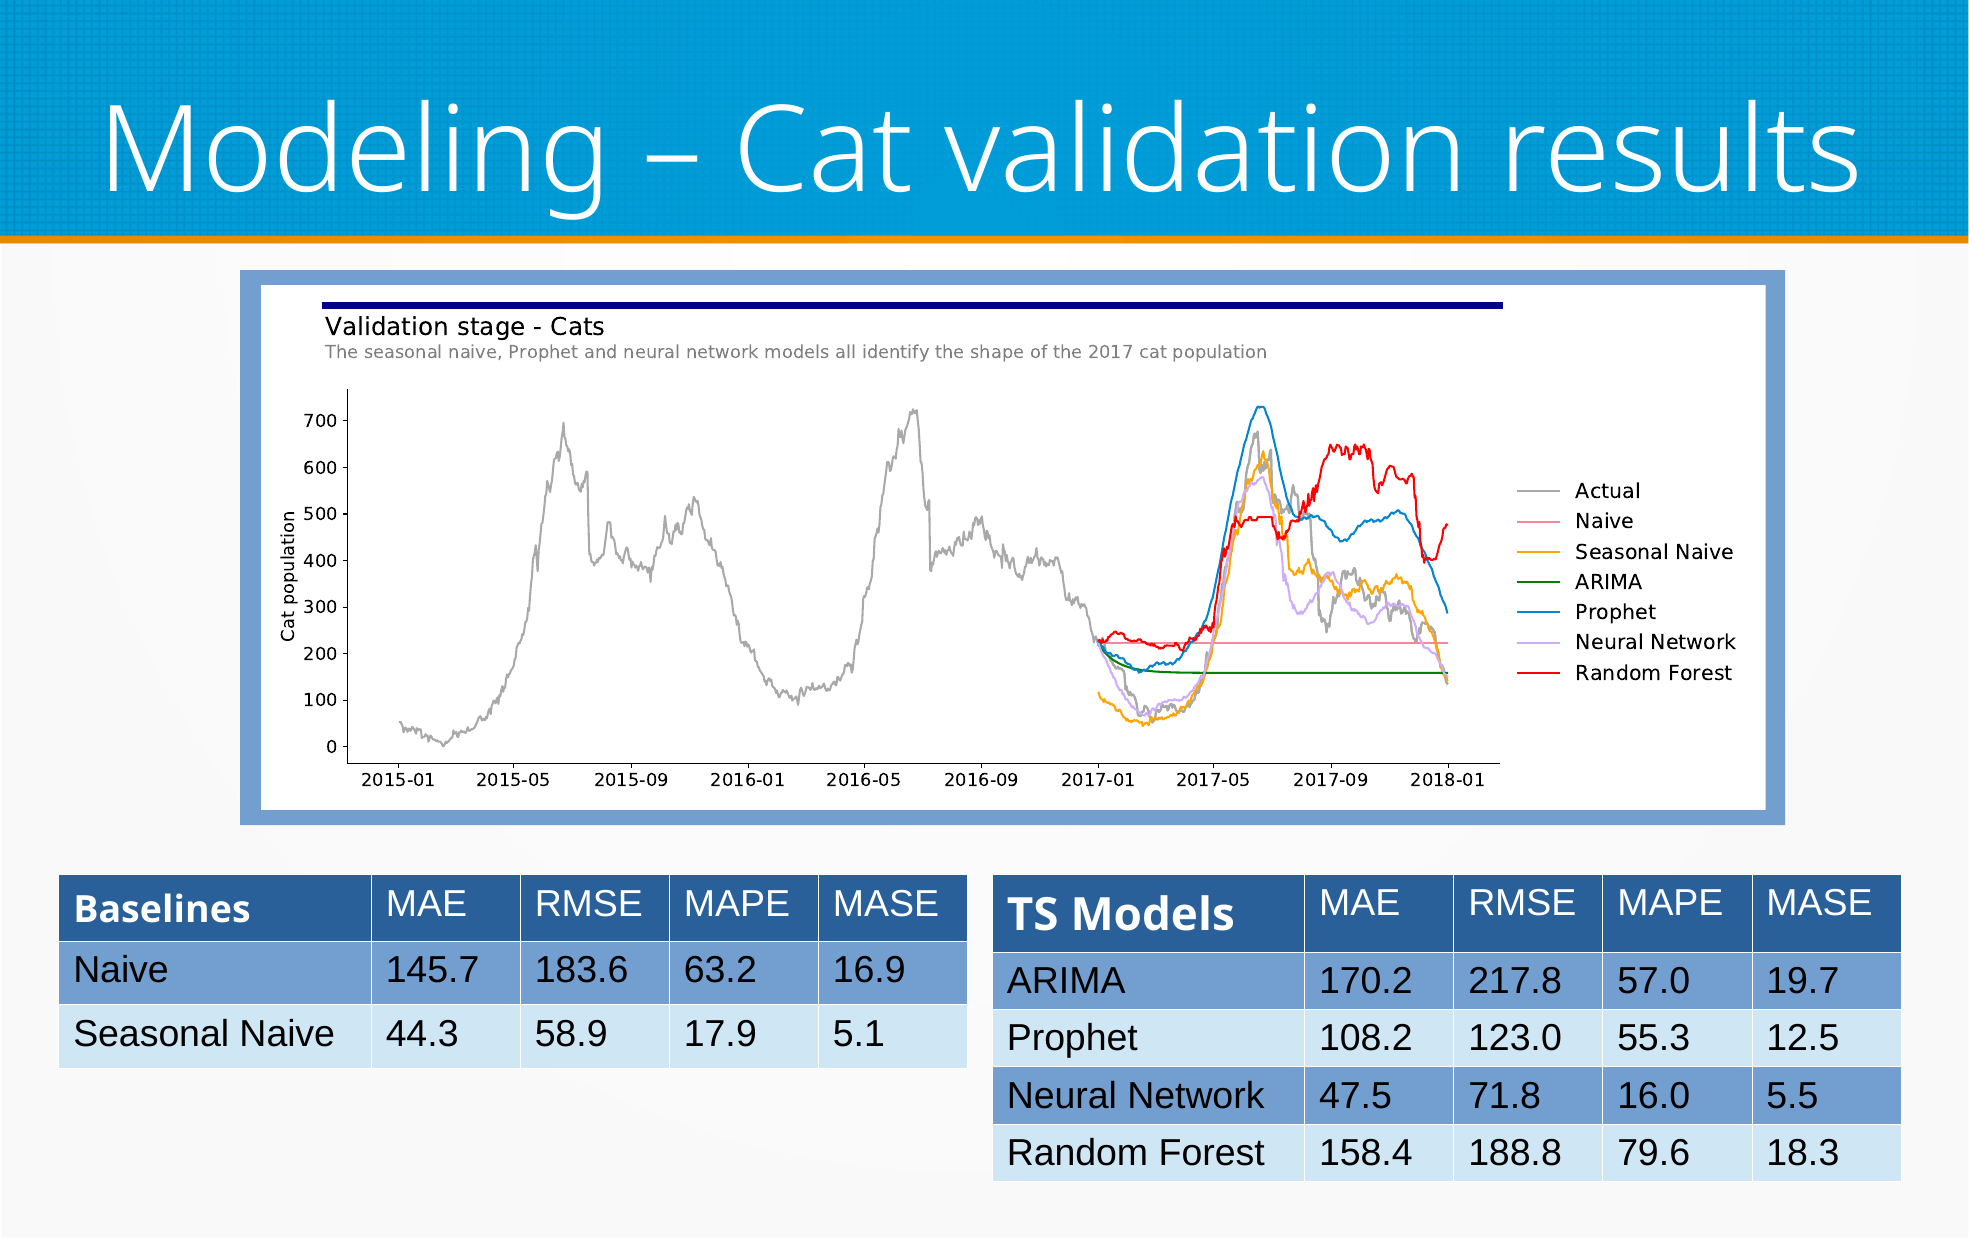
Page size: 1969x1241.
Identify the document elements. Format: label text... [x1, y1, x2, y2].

table_cell 71.8 [1454, 1067, 1602, 1124]
table_cell 16.0 [1603, 1067, 1752, 1124]
table_header Baselines [59, 875, 371, 941]
table_cell Seasonal Naive [59, 1005, 371, 1068]
table_cell 47.5 [1305, 1067, 1453, 1124]
table_header MAE [372, 875, 520, 941]
table_header RMSE [521, 875, 669, 941]
table_header MASE [819, 875, 967, 941]
text_box [240, 270, 1786, 826]
table_cell 44.3 [372, 1005, 520, 1068]
table_cell Random Forest [993, 1125, 1304, 1181]
table_cell 17.9 [670, 1005, 818, 1068]
table_cell ARIMA [993, 953, 1304, 1009]
table_cell 16.9 [819, 942, 967, 1004]
table_cell 183.6 [521, 942, 669, 1004]
table_header MASE [1753, 875, 1901, 952]
table_cell 170.2 [1305, 953, 1453, 1009]
table_cell 188.8 [1454, 1125, 1602, 1181]
table_header TS Models [993, 875, 1304, 952]
table_header MAE [1305, 875, 1453, 952]
table_cell 158.4 [1305, 1125, 1453, 1181]
table_header MAPE [1603, 875, 1752, 952]
table_cell 108.2 [1305, 1010, 1453, 1066]
table_header RMSE [1454, 875, 1602, 952]
table_cell 58.9 [521, 1005, 669, 1068]
table_cell Naive [59, 942, 371, 1004]
table_cell 145.7 [372, 942, 520, 1004]
picture [0, 236, 1969, 1241]
table_cell 55.3 [1603, 1010, 1752, 1066]
table_cell 217.8 [1454, 953, 1602, 1009]
table_cell Neural Network [993, 1067, 1304, 1124]
table_cell 18.3 [1753, 1125, 1901, 1181]
table_cell 19.7 [1753, 953, 1901, 1009]
title Modeling – Cat validation results [98, 19, 1870, 227]
table_cell 12.5 [1753, 1010, 1901, 1066]
table_cell 5.5 [1753, 1067, 1901, 1124]
table_cell 63.2 [670, 942, 818, 1004]
table_cell 79.6 [1603, 1125, 1752, 1181]
table_header MAPE [670, 875, 818, 941]
table_cell 123.0 [1454, 1010, 1602, 1066]
table_cell 57.0 [1603, 953, 1752, 1009]
table_cell 5.1 [819, 1005, 967, 1068]
table_cell Prophet [993, 1010, 1304, 1066]
